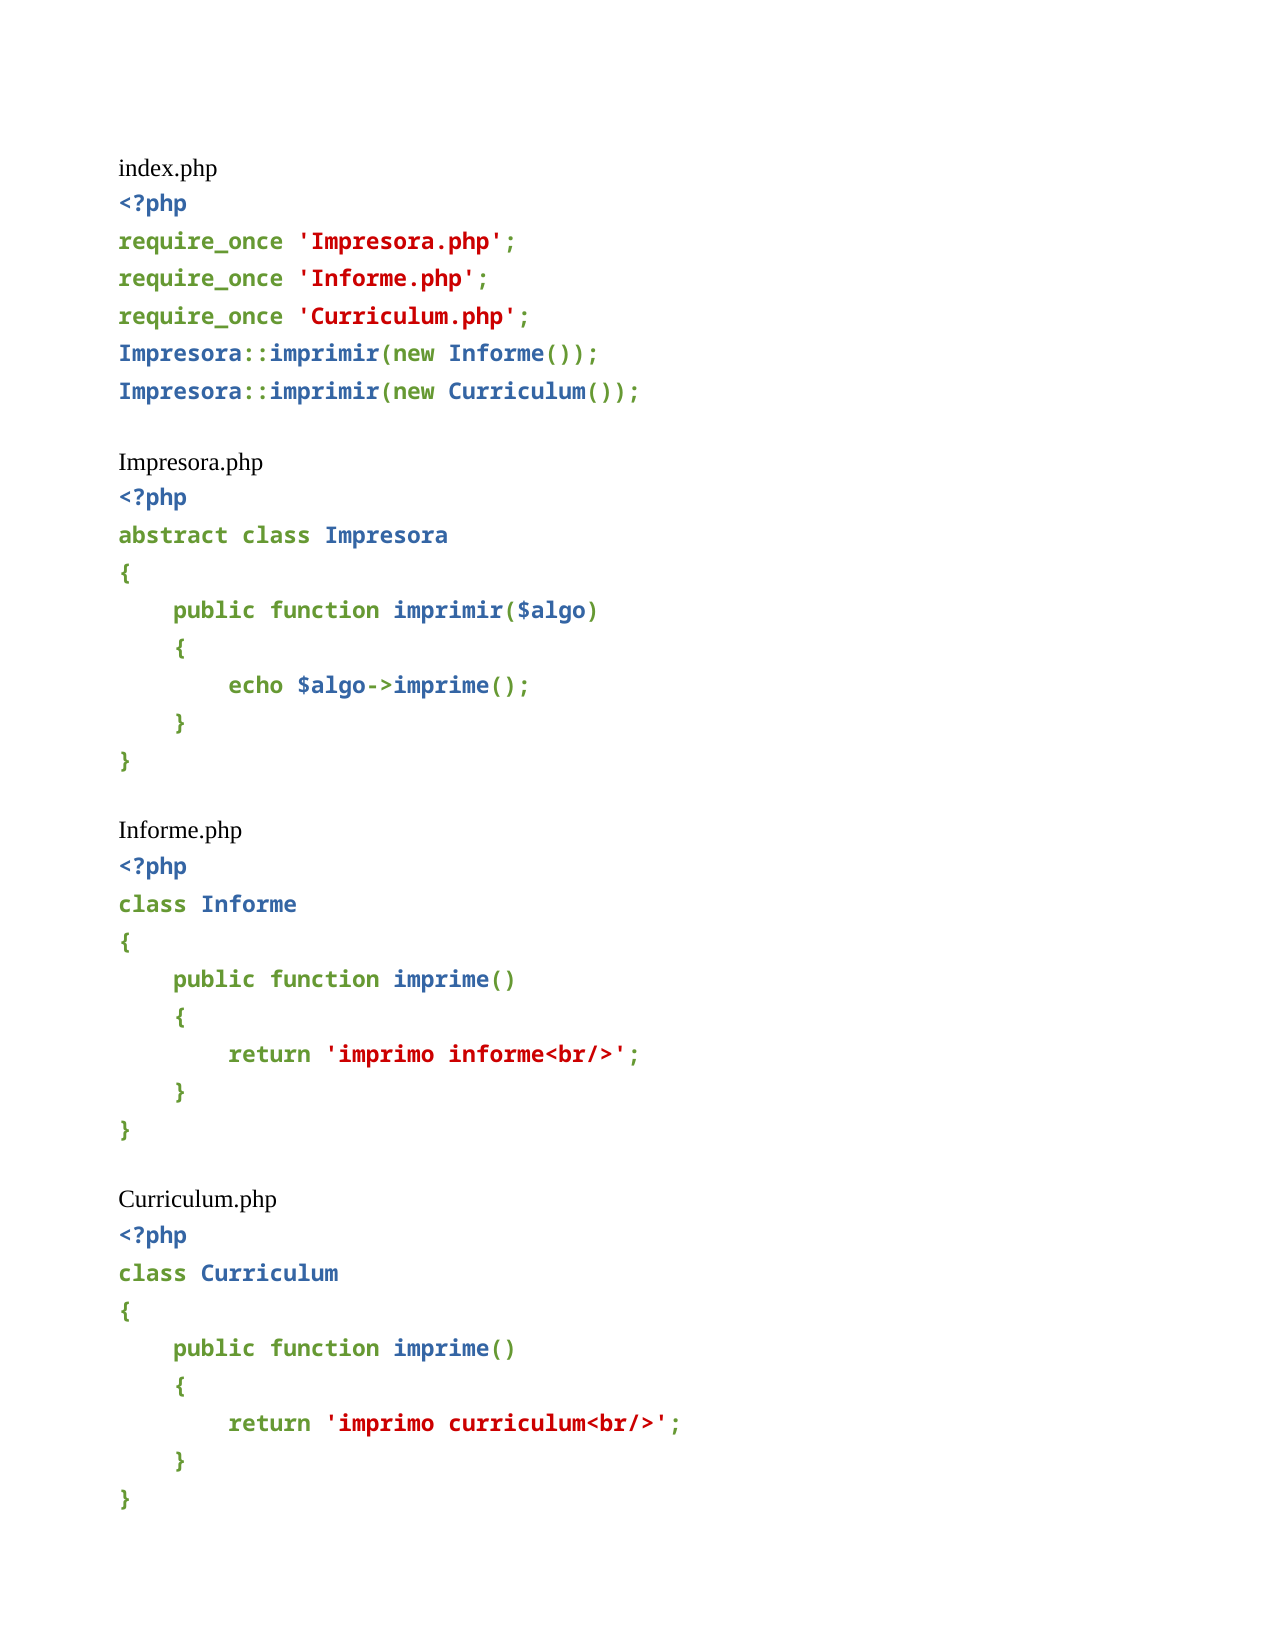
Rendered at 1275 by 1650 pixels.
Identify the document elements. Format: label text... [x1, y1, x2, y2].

text } [118, 1112, 1157, 1144]
text Informe.php [118, 816, 1157, 844]
text <?php [118, 187, 1157, 218]
text { [118, 1294, 1157, 1325]
text <?php [118, 1219, 1157, 1250]
text Impresora::imprimir(new Informe()); [118, 337, 1157, 368]
text { [118, 631, 1157, 662]
text public function imprime() [118, 1331, 1157, 1363]
text return 'imprimo curriculum<br/>'; [118, 1406, 1157, 1438]
text } [118, 1075, 1157, 1106]
text require_once 'Curriculum.php'; [118, 299, 1157, 331]
text public function imprime() [118, 962, 1157, 994]
text } [118, 1481, 1157, 1513]
text Curriculum.php [118, 1184, 1157, 1213]
text <?php [118, 481, 1157, 512]
text } [118, 1444, 1157, 1475]
text { [118, 556, 1157, 587]
text require_once 'Impresora.php'; [118, 224, 1157, 256]
text class Curriculum [118, 1256, 1157, 1288]
text { [118, 925, 1157, 956]
text return 'imprimo informe<br/>'; [118, 1037, 1157, 1069]
text Impresora.php [118, 447, 1157, 475]
text abstract class Impresora [118, 518, 1157, 550]
text public function imprimir($algo) [118, 593, 1157, 625]
text } [118, 706, 1157, 737]
text } [118, 743, 1157, 775]
text { [118, 1369, 1157, 1400]
text require_once 'Informe.php'; [118, 262, 1157, 293]
text <?php [118, 850, 1157, 881]
text index.php [118, 153, 1157, 181]
text { [118, 1000, 1157, 1031]
text class Informe [118, 887, 1157, 919]
text echo $algo->imprime(); [118, 668, 1157, 700]
text Impresora::imprimir(new Curriculum()); [118, 374, 1157, 406]
